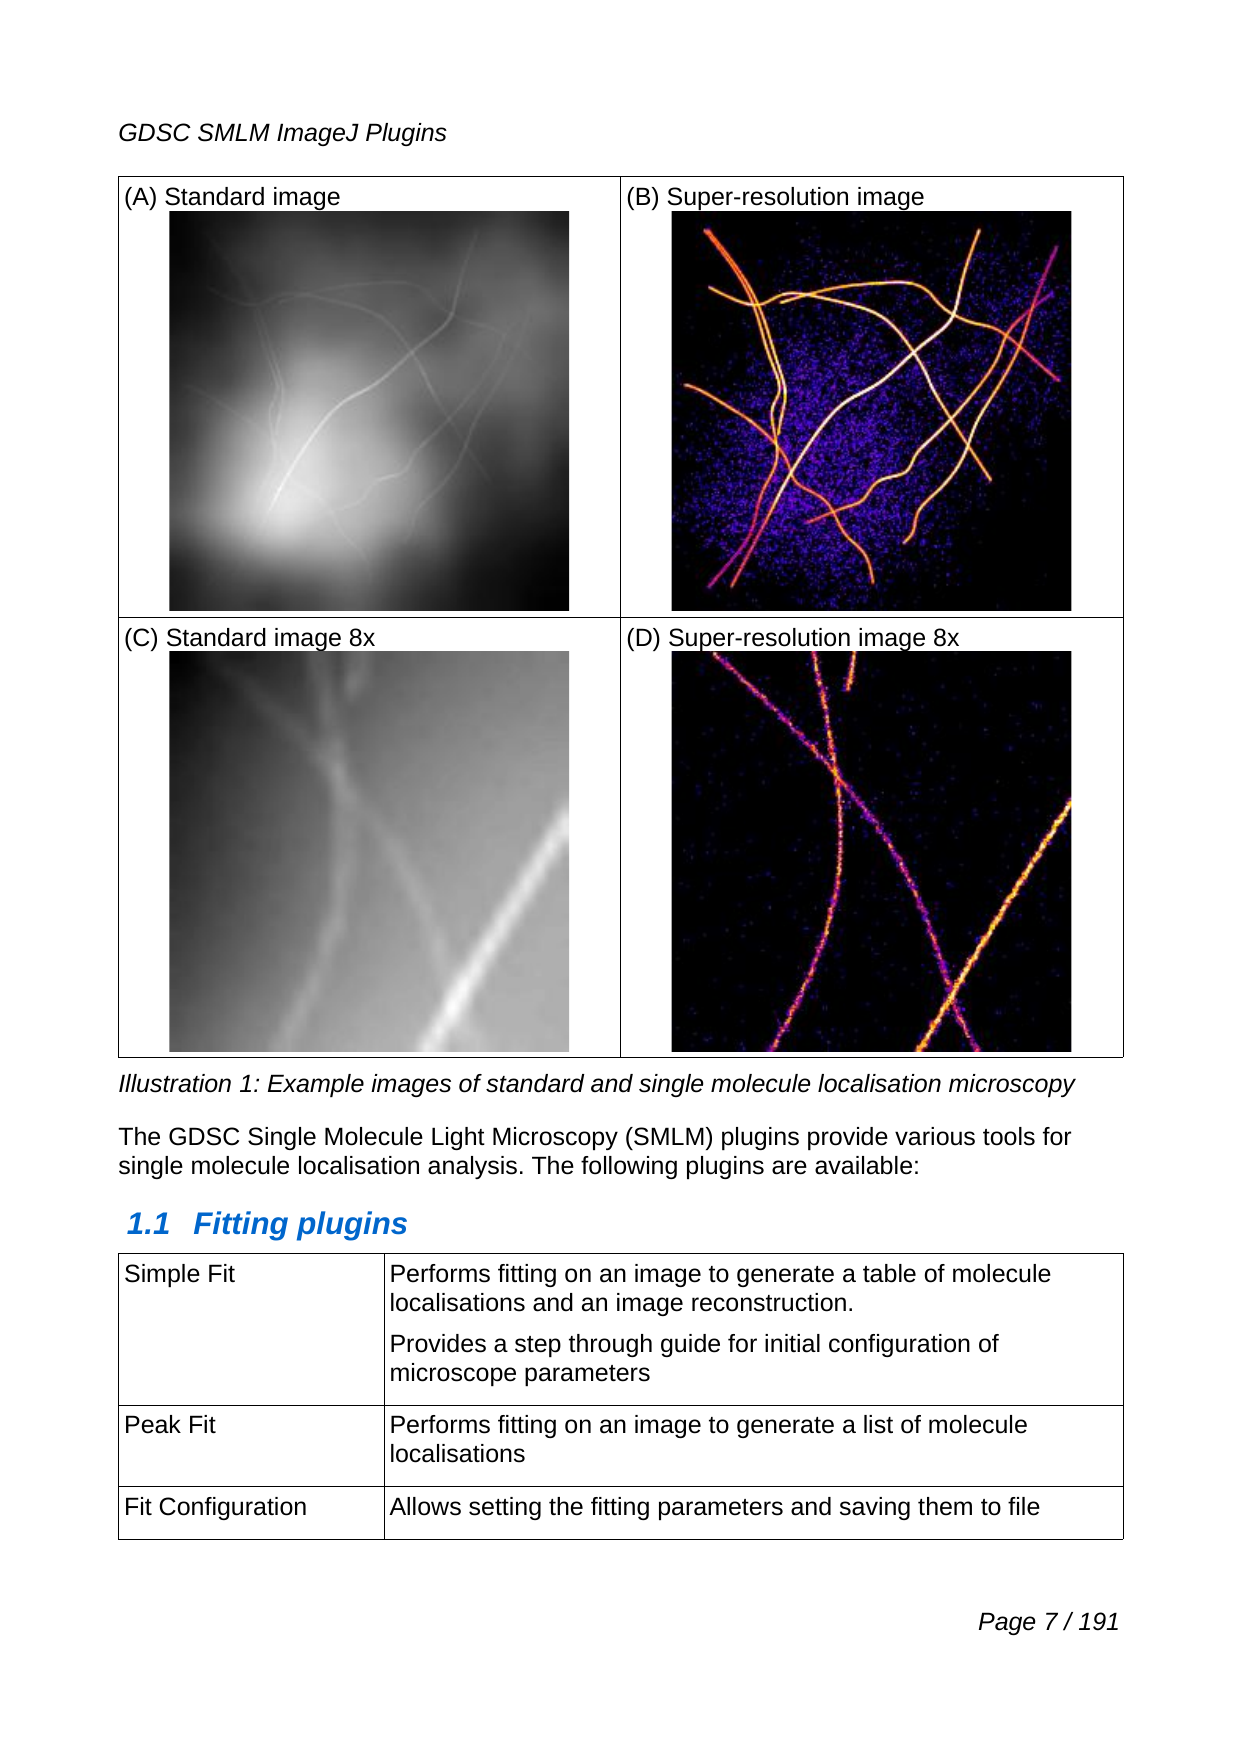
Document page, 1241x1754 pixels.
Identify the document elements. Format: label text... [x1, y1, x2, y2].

picture [671, 211, 1072, 611]
picture [169, 651, 570, 1052]
table_cell (D) Super-resolution image 8x [621, 618, 1123, 1057]
picture [169, 211, 570, 611]
table_cell Allows setting the fitting parameters and saving them to file [385, 1487, 1123, 1539]
table_cell (C) Standard image 8x [119, 618, 620, 1057]
table_cell Peak Fit [119, 1406, 384, 1486]
table_cell Fit Configuration [119, 1487, 384, 1539]
table_header (A) Standard image [119, 177, 620, 617]
text Illustration 1: Example images of standard and single molecule localisation microscopy [118, 1069, 1122, 1098]
text The GDSC Single Molecule Light Microscopy (SMLM) plugins provide various tools for single molecule localisation analysis. The following plugins are available: [118, 1122, 1122, 1180]
table_header Simple Fit [119, 1254, 384, 1404]
table_header (B) Super-resolution image [621, 177, 1123, 617]
table_cell Performs fitting on an image to generate a list of molecule localisations [385, 1406, 1123, 1486]
subtitle Fitting plugins [118, 1205, 1122, 1241]
picture [671, 651, 1072, 1052]
table_header Performs fitting on an image to generate a table of molecule localisations and an image reconstruction. Provides a step through guide for initial configuration of microscope parameters [385, 1254, 1123, 1404]
